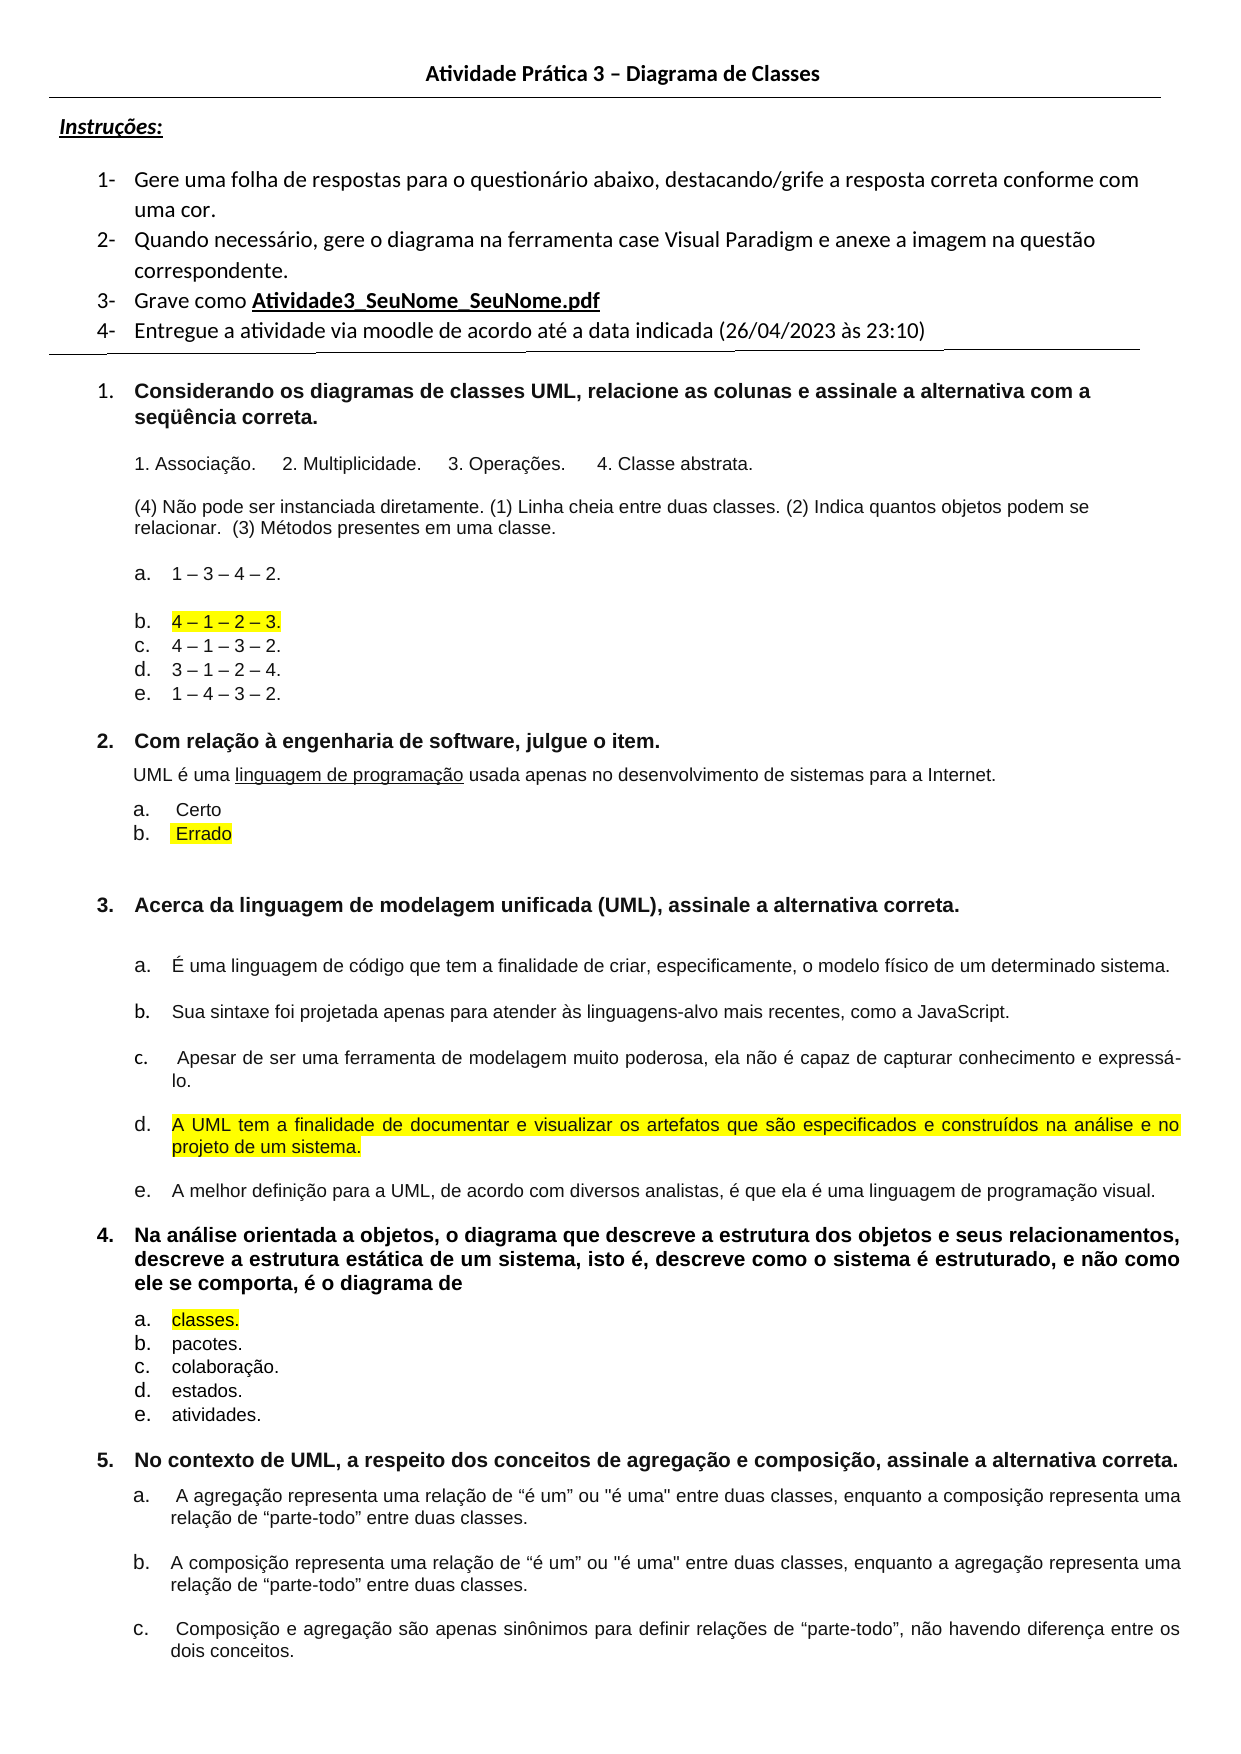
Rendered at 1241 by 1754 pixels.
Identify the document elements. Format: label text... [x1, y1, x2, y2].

list A UML tem a finalidade de documentar e visualizar os artefatos que são especificados e construídos na análise e no projeto de um sistema. [134, 1112, 1181, 1157]
list 1 – 4 – 3 – 2. [134, 681, 1181, 704]
list Sua sintaxe foi projetada apenas para atender às linguagens‐alvo mais recentes, como a JavaScript. [134, 998, 1181, 1023]
text Atividade Prática 3 – Diagrama de Classes [59, 59, 1181, 87]
list 4 – 1 – 2 – 3. [134, 609, 1181, 633]
list Acerca da linguagem de modelagem unificada (UML), assinale a alternativa correta. [97, 893, 1181, 917]
list Composição e agregação são apenas sinônimos para definir relações de “parte-todo”, não havendo diferença entre os dois conceitos. [133, 1616, 1181, 1661]
list Na análise orientada a objetos, o diagrama que descreve a estrutura dos objetos e seus relacionamentos, descreve a estrutura estática de um sistema, isto é, descreve como o sistema é estruturado, e não como ele se comporta, é o diagrama de [97, 1223, 1181, 1295]
list 1 – 3 – 4 – 2. [134, 560, 1181, 584]
list atividades. [134, 1402, 1181, 1426]
list 4 – 1 – 3 – 2. [134, 633, 1181, 657]
list A melhor definição para a UML, de acordo com diversos analistas, é que ela é uma linguagem de programação visual. [134, 1178, 1181, 1202]
list Com relação à engenharia de software, julgue o item. [97, 728, 1181, 752]
list 3 – 1 – 2 – 4. [134, 657, 1181, 681]
list Gere uma folha de respostas para o questionário abaixo, destacando/grife a resposta correta conforme com uma cor. [97, 165, 1181, 223]
list Certo [133, 797, 1175, 821]
list colaboração. [134, 1354, 1181, 1378]
list No contexto de UML, a respeito dos conceitos de agregação e composição, assinale a alternativa correta. [97, 1448, 1181, 1472]
list pacotes. [134, 1330, 1181, 1354]
list classes. [134, 1306, 1181, 1330]
list É uma linguagem de código que tem a finalidade de criar, especificamente, o modelo físico de um determinado sistema. [134, 953, 1181, 977]
list Errado [133, 821, 1181, 845]
list Quando necessário, gere o diagrama na ferramenta case Visual Paradigm e anexe a imagem na questão correspondente. [97, 226, 1181, 284]
text Instruções: [59, 112, 1181, 140]
list Entregue a atividade via moodle de acordo até a data indicada (26/04/2023 às 23:10) [97, 316, 1181, 344]
list Considerando os diagramas de classes UML, relacione as colunas e assinale a alternativa com a seqüência correta. 1. Associação. 2. Multiplicidade. 3. Operações. 4. Classe abstrata. (4) Não pode ser instanciada diretamente. (1) Linha cheia entre duas classes. (2) Indica quantos objetos podem se relacionar. (3) Métodos presentes em uma classe. [97, 377, 1181, 539]
list A composição representa uma relação de “é um” ou "é uma" entre duas classes, enquanto a agregação representa uma relação de “parte-todo” entre duas classes. [133, 1549, 1181, 1595]
list A agregação representa uma relação de “é um” ou "é uma" entre duas classes, enquanto a composição representa uma relação de “parte-todo” entre duas classes. [133, 1483, 1181, 1529]
list estados. [134, 1378, 1181, 1402]
text UML é uma linguagem de programação usada apenas no desenvolvimento de sistemas para a Internet. [133, 764, 1181, 785]
list Apesar de ser uma ferramenta de modelagem muito poderosa, ela não é capaz de capturar conhecimento e expressá‐lo. [134, 1044, 1181, 1091]
list Grave como Atividade3_SeuNome_SeuNome.pdf [97, 286, 1181, 314]
